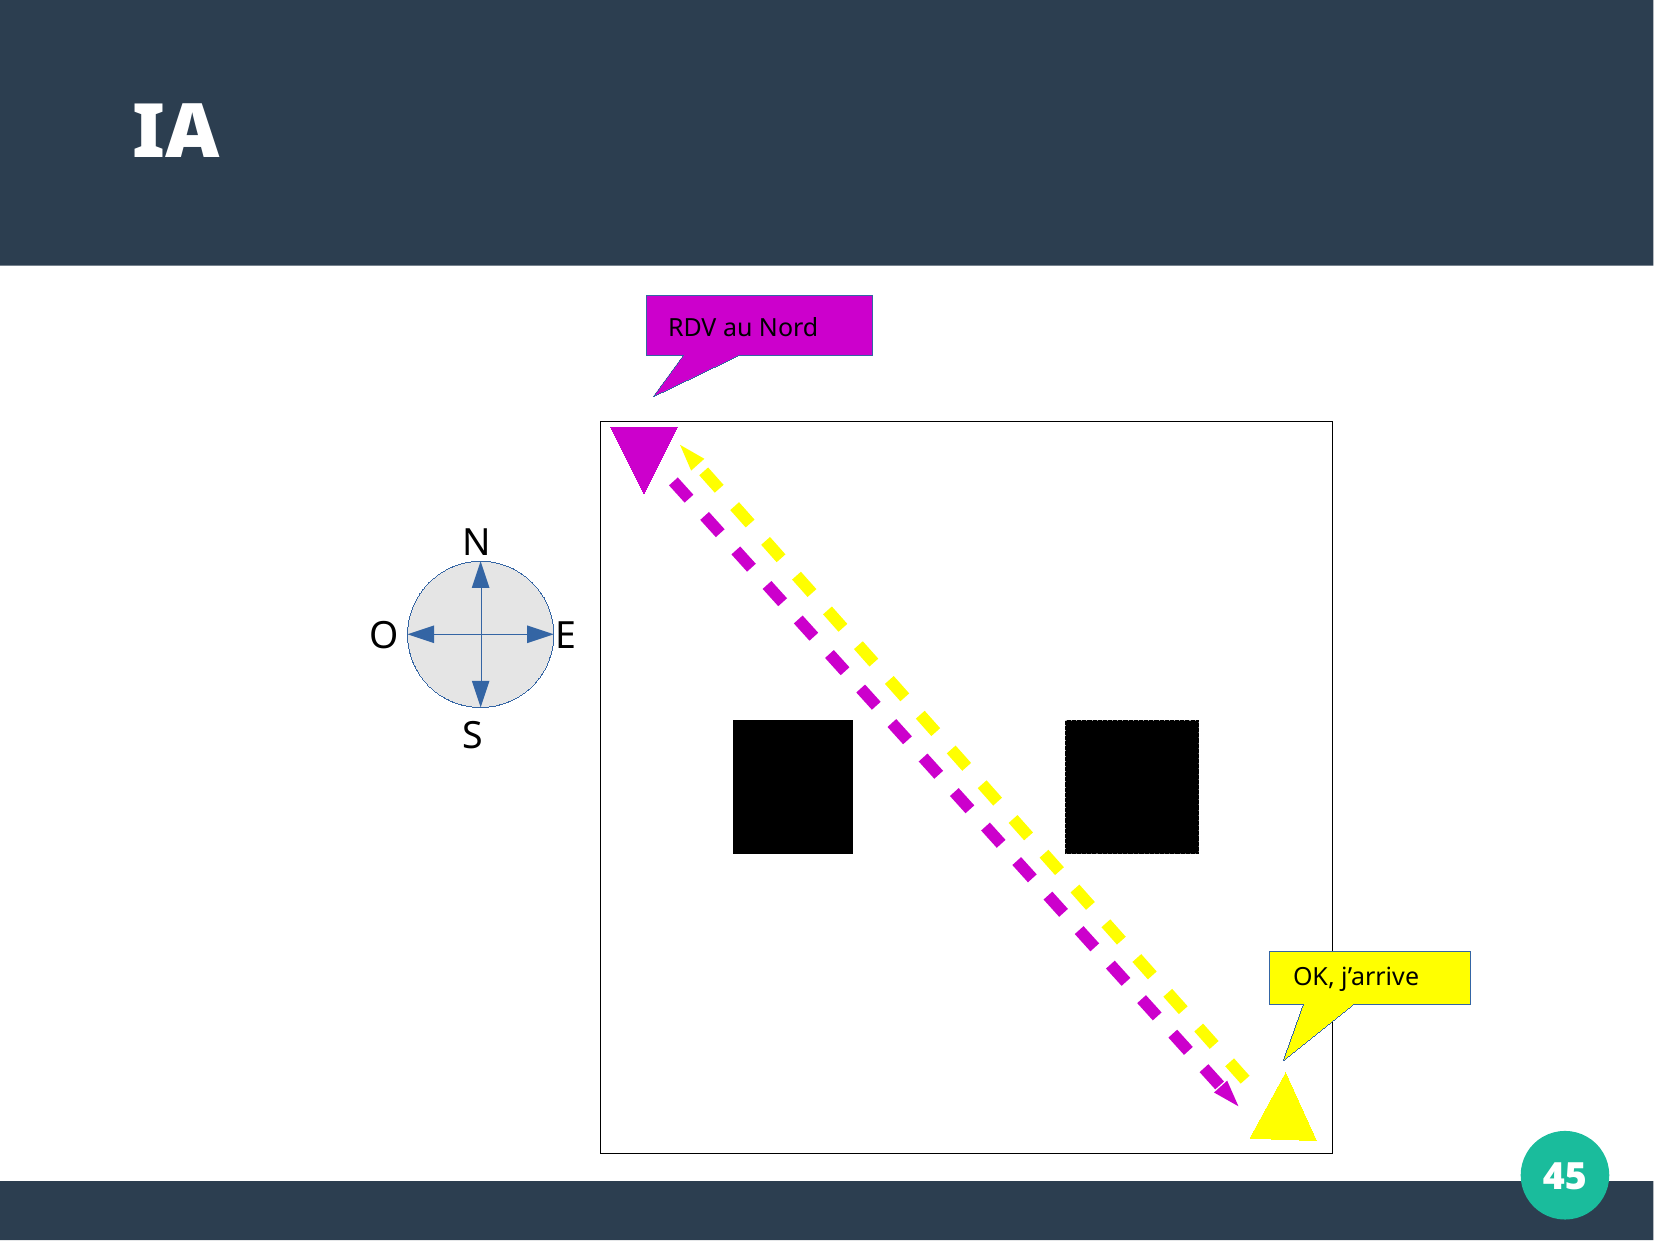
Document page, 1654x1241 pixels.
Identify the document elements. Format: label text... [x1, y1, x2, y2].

text_box [733, 720, 853, 854]
text_box S [447, 700, 508, 768]
text_box [415, 635, 481, 700]
text_box [610, 427, 678, 494]
text_box N [447, 507, 508, 575]
text_box [1065, 720, 1199, 854]
text_box [600, 668, 1471, 1154]
text_box [646, 295, 873, 397]
text_box [1250, 1072, 1317, 1141]
text_box [600, 421, 1333, 951]
text_box O [354, 601, 415, 668]
title IA [59, 49, 1595, 207]
text_box [482, 635, 546, 703]
text_box RDV au Nord [653, 301, 1000, 351]
text_box E [540, 601, 601, 668]
text_box OK, j’arrive [1278, 951, 1625, 1000]
text_box [482, 566, 546, 634]
text_box [415, 569, 481, 634]
